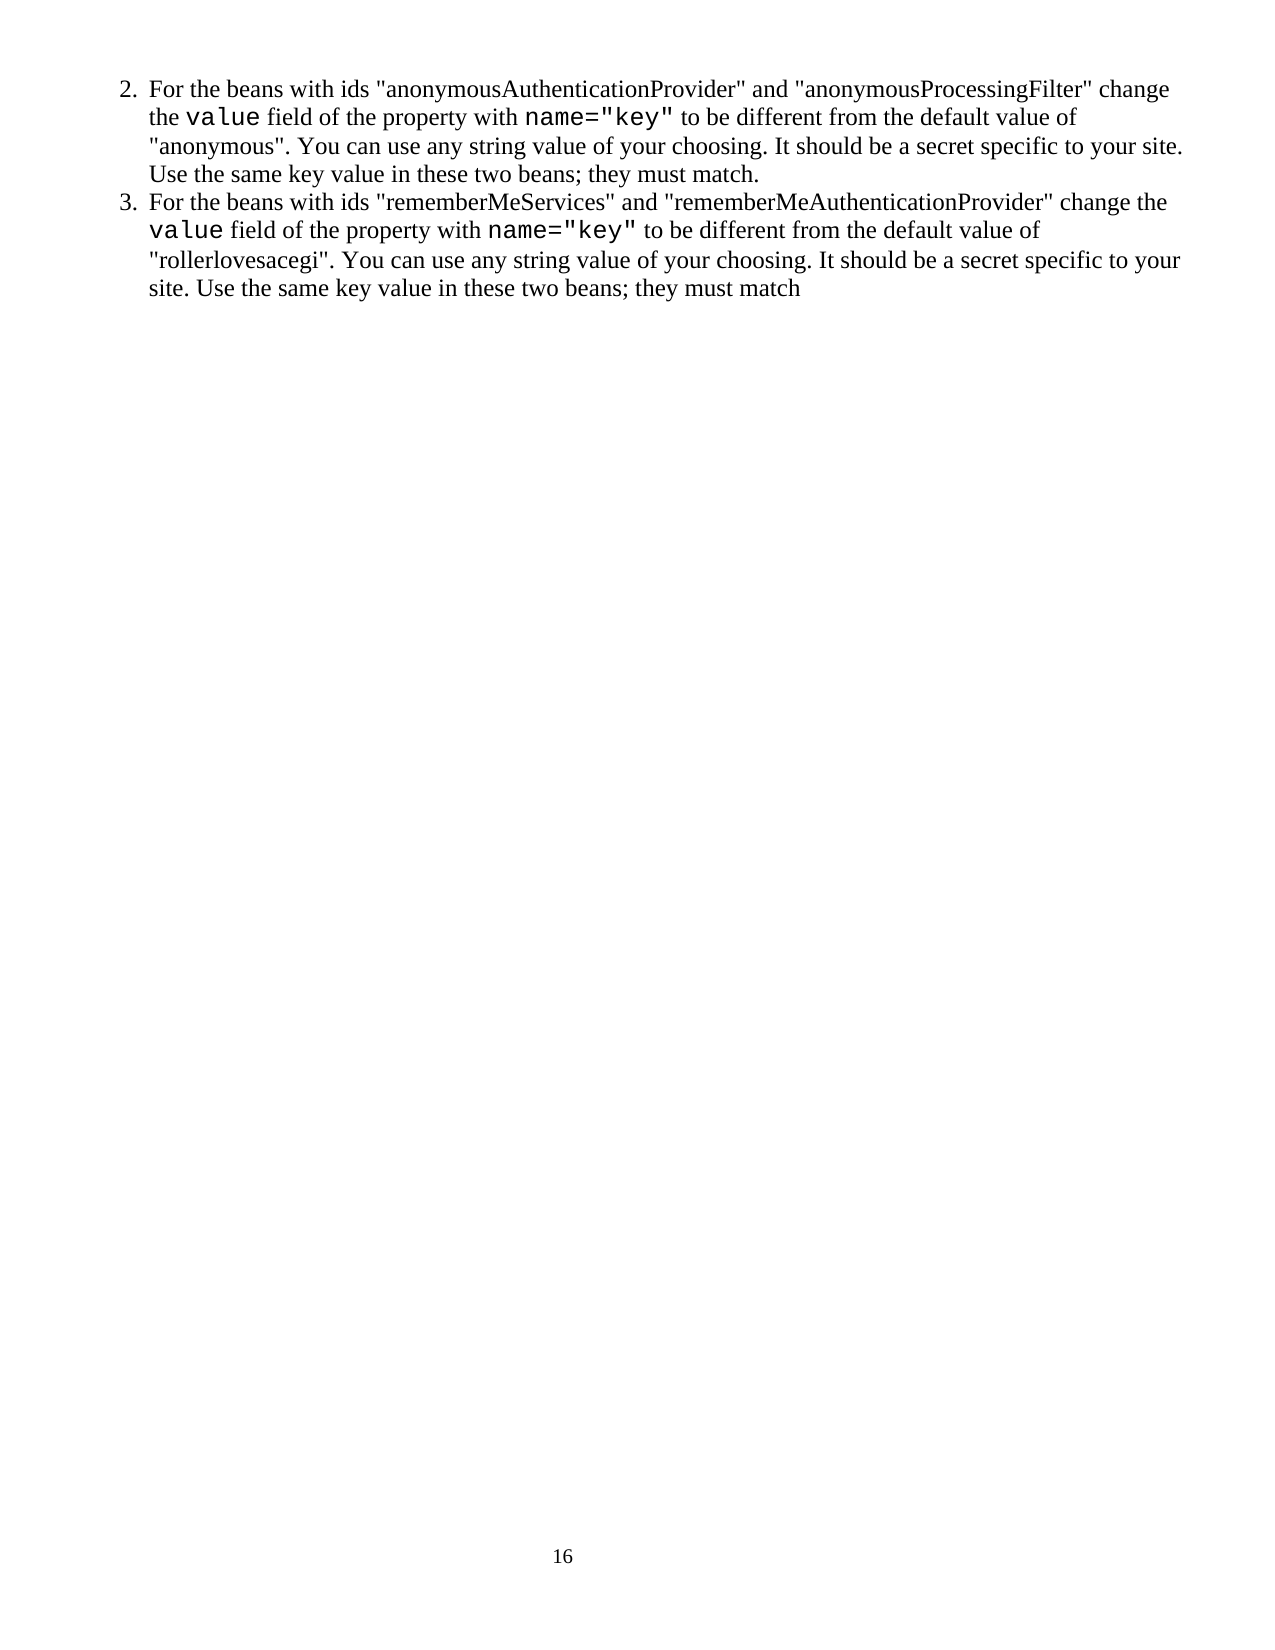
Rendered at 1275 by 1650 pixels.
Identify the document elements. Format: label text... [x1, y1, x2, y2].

list For the beans with ids "rememberMeServices" and "rememberMeAuthenticationProvider" change the value field of the property with name="key" to be different from the default value of "rollerlovesacegi". You can use any string value of your choosing. It should be a secret specific to your site. Use the same key value in these two beans; they must match [119, 188, 1200, 301]
list For the beans with ids "anonymousAuthenticationProvider" and "anonymousProcessingFilter" change the value field of the property with name="key" to be different from the default value of "anonymous". You can use any string value of your choosing. It should be a secret specific to your site. Use the same key value in these two beans; they must match. [119, 75, 1200, 188]
